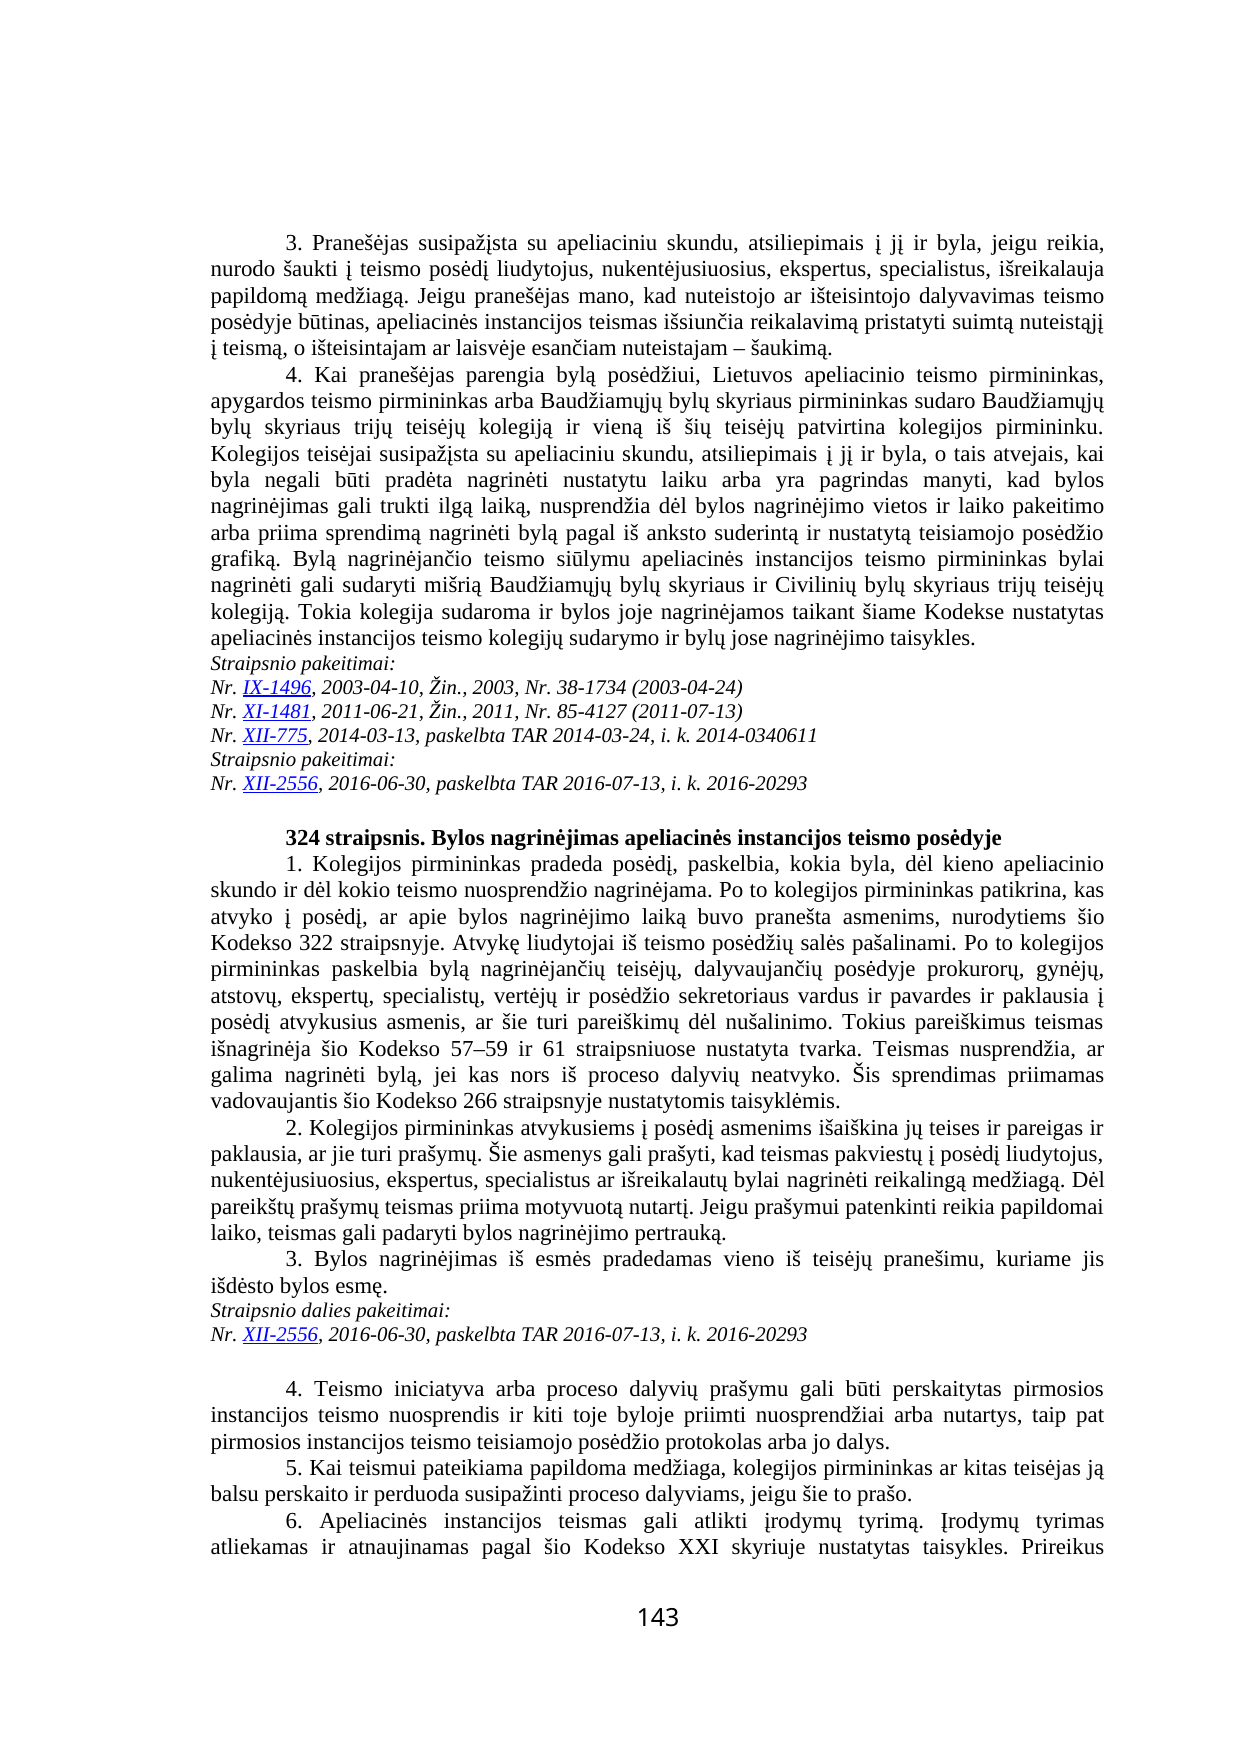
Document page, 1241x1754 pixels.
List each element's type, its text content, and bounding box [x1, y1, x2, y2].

text Nr. IX-1496, 2003-04-10, Žin., 2003, Nr. 38-1734 (2003-04-24) [210, 675, 1105, 699]
text 3. Pranešėjas susipažįsta su apeliaciniu skundu, atsiliepimais į jį ir byla, jeigu reikia, nurodo šaukti į teismo posėdį liudytojus, nukentėjusiuosius, ekspertus, specialistus, išreikalauja papildomą medžiagą. Jeigu pranešėjas mano, kad nuteistojo ar išteisintojo dalyvavimas teismo posėdyje būtinas, apeliacinės instancijos teismas išsiunčia reikalavimą pristatyti suimtą nuteistąjį į teismą, o išteisintajam ar laisvėje esančiam nuteistajam – šaukimą. [210, 229, 1105, 361]
text 1. Kolegijos pirmininkas pradeda posėdį, paskelbia, kokia byla, dėl kieno apeliacinio skundo ir dėl kokio teismo nuosprendžio nagrinėjama. Po to kolegijos pirmininkas patikrina, kas atvyko į posėdį, ar apie bylos nagrinėjimo laiką buvo pranešta asmenims, nurodytiems šio Kodekso 322 straipsnyje. Atvykę liudytojai iš teismo posėdžių salės pašalinami. Po to kolegijos pirmininkas paskelbia bylą nagrinėjančių teisėjų, dalyvaujančių posėdyje prokurorų, gynėjų, atstovų, ekspertų, specialistų, vertėjų ir posėdžio sekretoriaus vardus ir pavardes ir paklausia į posėdį atvykusius asmenis, ar šie turi pareiškimų dėl nušalinimo. Tokius pareiškimus teismas išnagrinėja šio Kodekso 57–59 ir 61 straipsniuose nustatyta tvarka. Teismas nusprendžia, ar galima nagrinėti bylą, jei kas nors iš proceso dalyvių neatvyko. Šis sprendimas priimamas vadovaujantis šio Kodekso 266 straipsnyje nustatytomis taisyklėmis. [210, 850, 1105, 1114]
text Nr. XII-2556, 2016-06-30, paskelbta TAR 2016-07-13, i. k. 2016-20293 [210, 771, 1105, 795]
text Straipsnio pakeitimai: [210, 651, 1105, 675]
text Straipsnio dalies pakeitimai: [210, 1298, 1105, 1322]
text 324 straipsnis. Bylos nagrinėjimas apeliacinės instancijos teismo posėdyje [210, 824, 1105, 850]
text Nr. XI-1481, 2011-06-21, Žin., 2011, Nr. 85-4127 (2011-07-13) [210, 699, 1105, 723]
text 4. Kai pranešėjas parengia bylą posėdžiui, Lietuvos apeliacinio teismo pirmininkas, apygardos teismo pirmininkas arba Baudžiamųjų bylų skyriaus pirmininkas sudaro Baudžiamųjų bylų skyriaus trijų teisėjų kolegiją ir vieną iš šių teisėjų patvirtina kolegijos pirmininku. Kolegijos teisėjai susipažįsta su apeliaciniu skundu, atsiliepimais į jį ir byla, o tais atvejais, kai byla negali būti pradėta nagrinėti nustatytu laiku arba yra pagrindas manyti, kad bylos nagrinėjimas gali trukti ilgą laiką, nusprendžia dėl bylos nagrinėjimo vietos ir laiko pakeitimo arba priima sprendimą nagrinėti bylą pagal iš anksto suderintą ir nustatytą teisiamojo posėdžio grafiką. Bylą nagrinėjančio teismo siūlymu apeliacinės instancijos teismo pirmininkas bylai nagrinėti gali sudaryti mišrią Baudžiamųjų bylų skyriaus ir Civilinių bylų skyriaus trijų teisėjų kolegiją. Tokia kolegija sudaroma ir bylos joje nagrinėjamos taikant šiame Kodekse nustatytas apeliacinės instancijos teismo kolegijų sudarymo ir bylų jose nagrinėjimo taisykles. [210, 361, 1105, 651]
text 5. Kai teismui pateikiama papildoma medžiaga, kolegijos pirmininkas ar kitas teisėjas ją balsu perskaito ir perduoda susipažinti proceso dalyviams, jeigu šie to prašo. [210, 1454, 1105, 1507]
text 4. Teismo iniciatyva arba proceso dalyvių prašymu gali būti perskaitytas pirmosios instancijos teismo nuosprendis ir kiti toje byloje priimti nuosprendžiai arba nutartys, taip pat pirmosios instancijos teismo teisiamojo posėdžio protokolas arba jo dalys. [210, 1375, 1105, 1454]
text Nr. XII-775, 2014-03-13, paskelbta TAR 2014-03-24, i. k. 2014-0340611 [210, 723, 1105, 747]
text Straipsnio pakeitimai: [210, 747, 1105, 771]
text 3. Bylos nagrinėjimas iš esmės pradedamas vieno iš teisėjų pranešimu, kuriame jis išdėsto bylos esmę. [210, 1245, 1105, 1298]
text 2. Kolegijos pirmininkas atvykusiems į posėdį asmenims išaiškina jų teises ir pareigas ir paklausia, ar jie turi prašymų. Šie asmenys gali prašyti, kad teismas pakviestų į posėdį liudytojus, nukentėjusiuosius, ekspertus, specialistus ar išreikalautų bylai nagrinėti reikalingą medžiagą. Dėl pareikštų prašymų teismas priima motyvuotą nutartį. Jeigu prašymui patenkinti reikia papildomai laiko, teismas gali padaryti bylos nagrinėjimo pertrauką. [210, 1114, 1105, 1245]
text 6. Apeliacinės instancijos teismas gali atlikti įrodymų tyrimą. Įrodymų tyrimas atliekamas ir atnaujinamas pagal šio Kodekso XXI skyriuje nustatytas taisykles. Prireikus [210, 1507, 1105, 1559]
text Nr. XII-2556, 2016-06-30, paskelbta TAR 2016-07-13, i. k. 2016-20293 [210, 1322, 1105, 1346]
